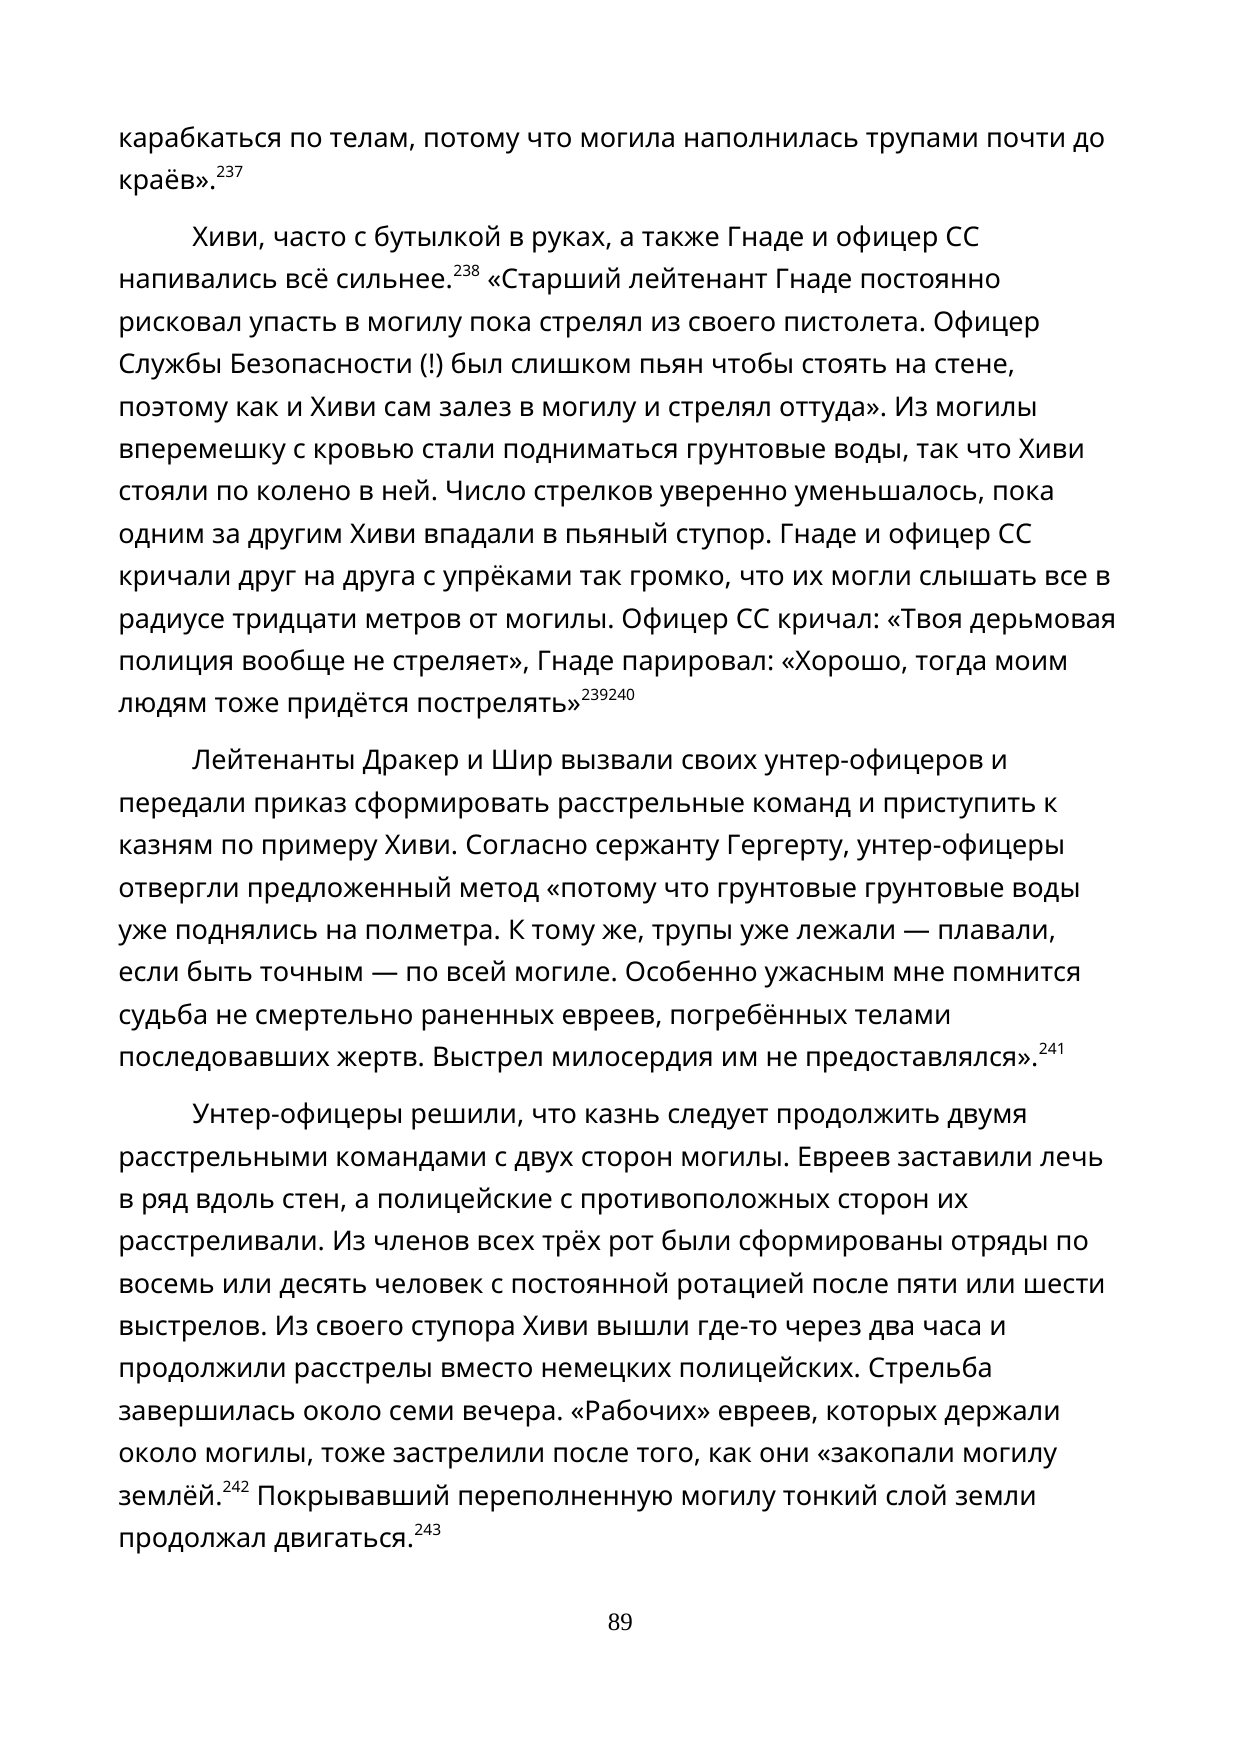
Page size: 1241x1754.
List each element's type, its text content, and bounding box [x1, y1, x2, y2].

text Хиви, часто с бутылкой в руках, а также Гнаде и офицер СС напивались всё сильнее. «Старший лейтенант Гнаде постоянно рисковал упасть в могилу пока стрелял из своего пистолета. Офицер Службы Безопасности (!) был слишком пьян чтобы стоять на стене, поэтому как и Хиви сам залез в могилу и стрелял оттуда». Из могилы вперемешку с кровью стали подниматься грунтовые воды, так что Хиви стояли по колено в ней. Число стрелков уверенно уменьшалось, пока одним за другим Хиви впадали в пьяный ступор. Гнаде и офицер СС кричали друг на друга с упрёками так громко, что их могли слышать все в радиусе тридцати метров от могилы. Офицер СС кричал: «Твоя дерьмовая полиция вообще не стреляет», Гнаде парировал: «Хорошо, тогда моим людям тоже придётся пострелять» [118, 217, 1122, 721]
text Унтер-офицеры решили, что казнь следует продолжить двумя расстрельными командами с двух сторон могилы. Евреев заставили лечь в ряд вдоль стен, а полицейские с противоположных сторон их расстреливали. Из членов всех трёх рот были сформированы отряды по восемь или десять человек с постоянной ротацией после пяти или шести выстрелов. Из своего ступора Хиви вышли где-то через два часа и продолжили расстрелы вместо немецких полицейских. Стрельба завершилась около семи вечера. «Рабочих» евреев, которых держали около могилы, тоже застрелили после того, как они «закопали могилу землёй. Покрывавший переполненную могилу тонкий слой земли продолжал двигаться. [118, 1094, 1122, 1555]
text карабкаться по телам, потому что могила наполнилась трупами почти до краёв». [118, 118, 1122, 197]
text Лейтенанты Дракер и Шир вызвали своих унтер-офицеров и передали приказ сформировать расстрельные команд и приступить к казням по примеру Хиви. Согласно сержанту Гергерту, унтер-офицеры отвергли предложенный метод «потому что грунтовые грунтовые воды уже поднялись на полметра. К тому же, трупы уже лежали — плавали, если быть точным — по всей могиле. Особенно ужасным мне помнится судьба не смертельно раненных евреев, погребённых телами последовавших жертв. Выстрел милосердия им не предоставлялся». [118, 741, 1122, 1074]
